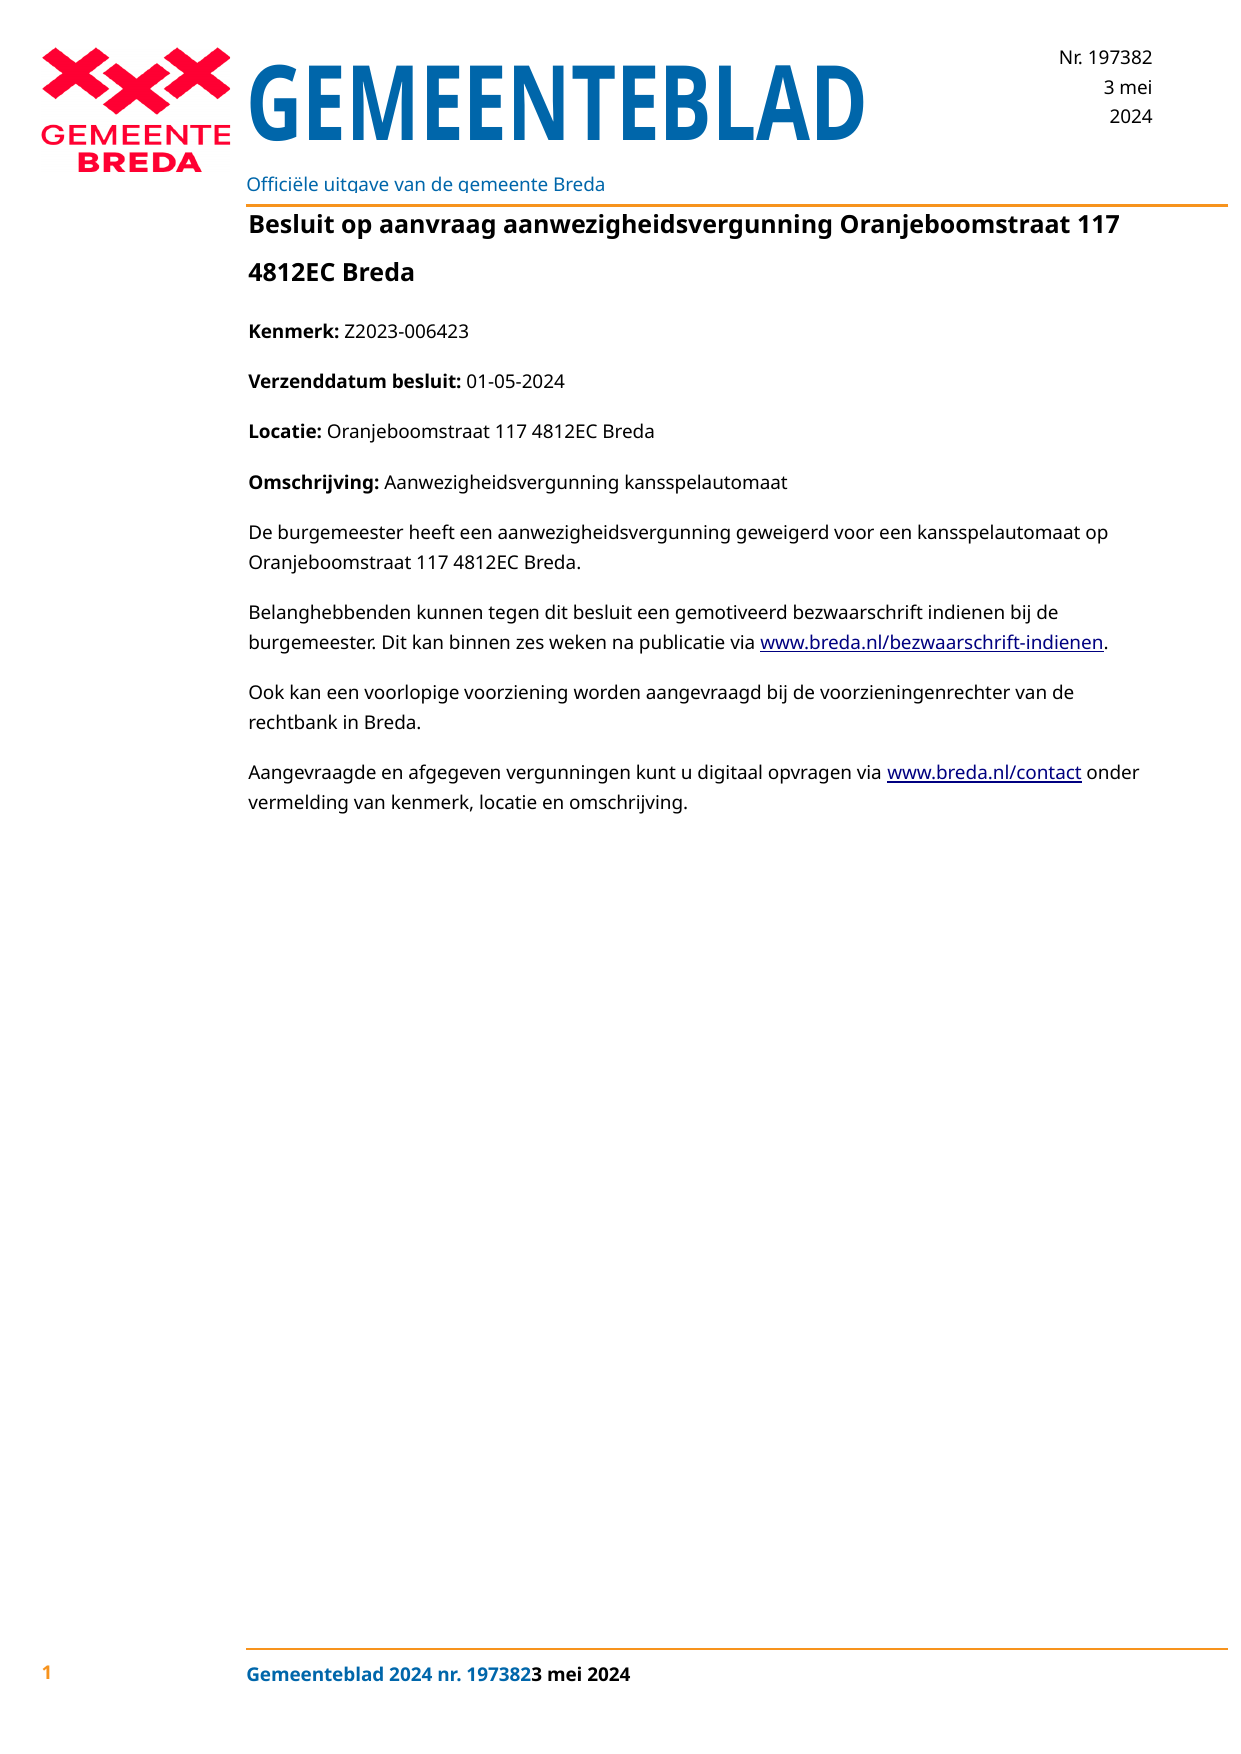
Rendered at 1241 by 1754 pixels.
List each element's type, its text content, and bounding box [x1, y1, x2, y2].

text Kenmerk: Z2023-006423 [248, 318, 1152, 344]
text Aangevraagde en afgegeven vergunningen kunt u digitaal opvragen via www.breda.nl/contact onder vermelding van kenmerk, locatie en omschrijving. [248, 759, 1152, 815]
text Locatie: Oranjeboomstraat 117 4812EC Breda [248, 419, 1152, 444]
text Besluit op aanvraag aanwezigheidsvergunning Oranjeboomstraat 117 4812EC Breda [248, 207, 1152, 288]
text Verzenddatum besluit: 01-05-2024 [248, 368, 1152, 394]
picture [41, 47, 231, 172]
text De burgemeester heeft een aanwezigheidsvergunning geweigerd voor een kansspelautomaat op Oranjeboomstraat 117 4812EC Breda. [248, 519, 1152, 575]
text Omschrijving: Aanwezigheidsvergunning kansspelautomaat [248, 469, 1152, 495]
text Ook kan een voorlopige voorziening worden aangevraagd bij de voorzieningenrechter van de rechtbank in Breda. [248, 679, 1152, 735]
text Belanghebbenden kunnen tegen dit besluit een gemotiveerd bezwaarschrift indienen bij de burgemeester. Dit kan binnen zes weken na publicatie via www.breda.nl/bezwaarschrift-indienen. [248, 599, 1152, 655]
